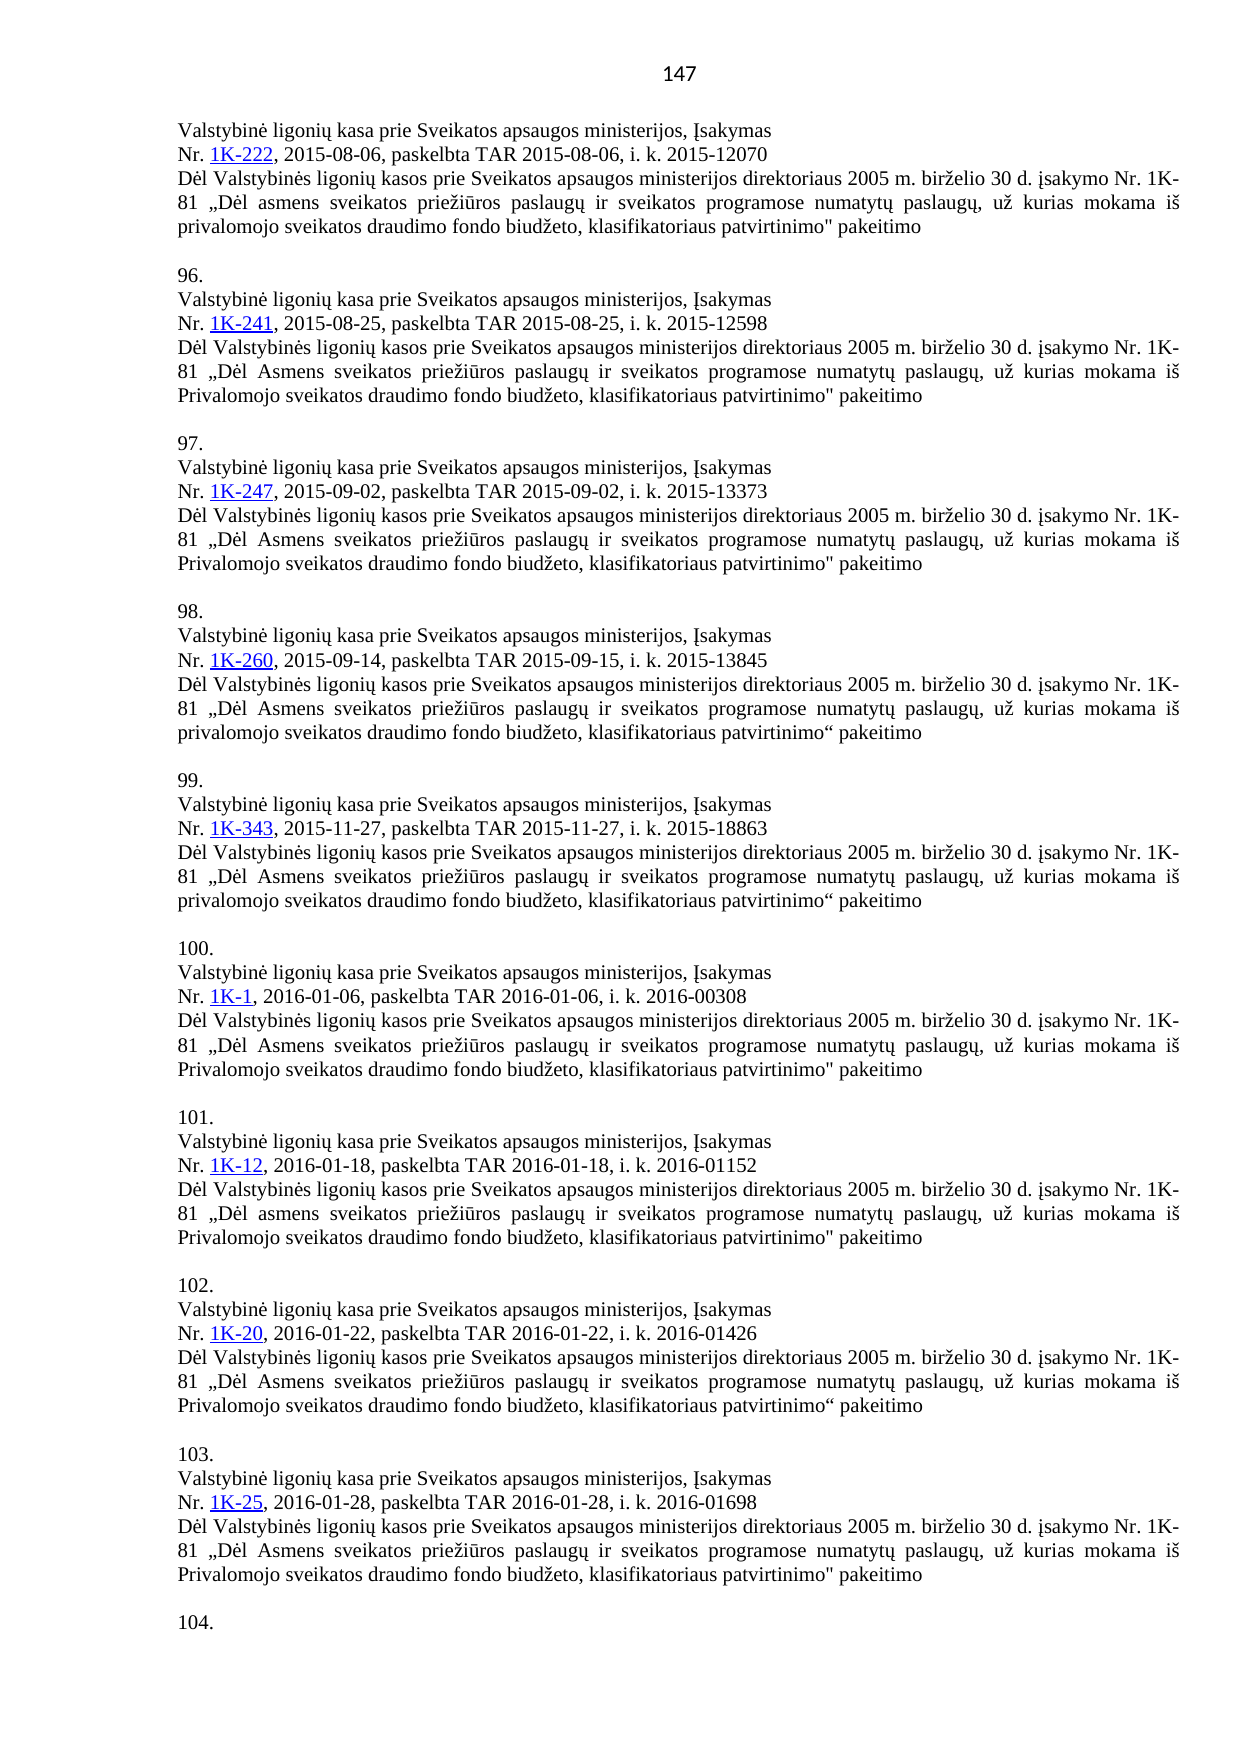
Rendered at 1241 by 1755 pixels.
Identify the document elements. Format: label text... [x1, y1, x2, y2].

text Dėl Valstybinės ligonių kasos prie Sveikatos apsaugos ministerijos direktoriaus 2005 m. birželio 30 d. įsakymo Nr. 1K-81 „Dėl Asmens sveikatos priežiūros paslaugų ir sveikatos programose numatytų paslaugų, už kurias mokama iš Privalomojo sveikatos draudimo fondo biudžeto, klasifikatoriaus patvirtinimo“ pakeitimo [177, 1345, 1181, 1417]
text 97. [177, 431, 1181, 455]
text 103. [177, 1442, 1181, 1466]
text 100. [177, 936, 1181, 960]
text Dėl Valstybinės ligonių kasos prie Sveikatos apsaugos ministerijos direktoriaus 2005 m. birželio 30 d. įsakymo Nr. 1K-81 „Dėl asmens sveikatos priežiūros paslaugų ir sveikatos programose numatytų paslaugų, už kurias mokama iš Privalomojo sveikatos draudimo fondo biudžeto, klasifikatoriaus patvirtinimo" pakeitimo [177, 1177, 1181, 1249]
text Nr. 1K-12, 2016-01-18, paskelbta TAR 2016-01-18, i. k. 2016-01152 [177, 1153, 1181, 1177]
text Valstybinė ligonių kasa prie Sveikatos apsaugos ministerijos, Įsakymas [177, 1129, 1181, 1153]
text Nr. 1K-241, 2015-08-25, paskelbta TAR 2015-08-25, i. k. 2015-12598 [177, 311, 1181, 335]
text Dėl Valstybinės ligonių kasos prie Sveikatos apsaugos ministerijos direktoriaus 2005 m. birželio 30 d. įsakymo Nr. 1K-81 „Dėl Asmens sveikatos priežiūros paslaugų ir sveikatos programose numatytų paslaugų, už kurias mokama iš Privalomojo sveikatos draudimo fondo biudžeto, klasifikatoriaus patvirtinimo" pakeitimo [177, 1514, 1181, 1586]
text Nr. 1K-222, 2015-08-06, paskelbta TAR 2015-08-06, i. k. 2015-12070 [177, 142, 1181, 166]
text Valstybinė ligonių kasa prie Sveikatos apsaugos ministerijos, Įsakymas [177, 1466, 1181, 1490]
text Valstybinė ligonių kasa prie Sveikatos apsaugos ministerijos, Įsakymas [177, 287, 1181, 311]
text 101. [177, 1105, 1181, 1129]
text Nr. 1K-260, 2015-09-14, paskelbta TAR 2015-09-15, i. k. 2015-13845 [177, 647, 1181, 672]
text Nr. 1K-343, 2015-11-27, paskelbta TAR 2015-11-27, i. k. 2015-18863 [177, 816, 1181, 840]
text Valstybinė ligonių kasa prie Sveikatos apsaugos ministerijos, Įsakymas [177, 623, 1181, 647]
text Nr. 1K-247, 2015-09-02, paskelbta TAR 2015-09-02, i. k. 2015-13373 [177, 479, 1181, 503]
text Nr. 1K-25, 2016-01-28, paskelbta TAR 2016-01-28, i. k. 2016-01698 [177, 1490, 1181, 1514]
text Dėl Valstybinės ligonių kasos prie Sveikatos apsaugos ministerijos direktoriaus 2005 m. birželio 30 d. įsakymo Nr. 1K-81 „Dėl Asmens sveikatos priežiūros paslaugų ir sveikatos programose numatytų paslaugų, už kurias mokama iš Privalomojo sveikatos draudimo fondo biudžeto, klasifikatoriaus patvirtinimo" pakeitimo [177, 503, 1181, 575]
text 104. [177, 1610, 1181, 1634]
text 102. [177, 1273, 1181, 1297]
text Valstybinė ligonių kasa prie Sveikatos apsaugos ministerijos, Įsakymas [177, 792, 1181, 816]
text Nr. 1K-1, 2016-01-06, paskelbta TAR 2016-01-06, i. k. 2016-00308 [177, 984, 1181, 1008]
text Dėl Valstybinės ligonių kasos prie Sveikatos apsaugos ministerijos direktoriaus 2005 m. birželio 30 d. įsakymo Nr. 1K-81 „Dėl Asmens sveikatos priežiūros paslaugų ir sveikatos programose numatytų paslaugų, už kurias mokama iš Privalomojo sveikatos draudimo fondo biudžeto, klasifikatoriaus patvirtinimo" pakeitimo [177, 1008, 1181, 1081]
text Dėl Valstybinės ligonių kasos prie Sveikatos apsaugos ministerijos direktoriaus 2005 m. birželio 30 d. įsakymo Nr. 1K-81 „Dėl Asmens sveikatos priežiūros paslaugų ir sveikatos programose numatytų paslaugų, už kurias mokama iš privalomojo sveikatos draudimo fondo biudžeto, klasifikatoriaus patvirtinimo“ pakeitimo [177, 672, 1181, 744]
text Valstybinė ligonių kasa prie Sveikatos apsaugos ministerijos, Įsakymas [177, 455, 1181, 479]
text Valstybinė ligonių kasa prie Sveikatos apsaugos ministerijos, Įsakymas [177, 1297, 1181, 1321]
text 98. [177, 599, 1181, 623]
text Nr. 1K-20, 2016-01-22, paskelbta TAR 2016-01-22, i. k. 2016-01426 [177, 1321, 1181, 1345]
text 99. [177, 768, 1181, 792]
text 96. [177, 262, 1181, 287]
text Valstybinė ligonių kasa prie Sveikatos apsaugos ministerijos, Įsakymas [177, 118, 1181, 142]
text Dėl Valstybinės ligonių kasos prie Sveikatos apsaugos ministerijos direktoriaus 2005 m. birželio 30 d. įsakymo Nr. 1K-81 „Dėl asmens sveikatos priežiūros paslaugų ir sveikatos programose numatytų paslaugų, už kurias mokama iš privalomojo sveikatos draudimo fondo biudžeto, klasifikatoriaus patvirtinimo" pakeitimo [177, 166, 1181, 238]
text Valstybinė ligonių kasa prie Sveikatos apsaugos ministerijos, Įsakymas [177, 960, 1181, 984]
text Dėl Valstybinės ligonių kasos prie Sveikatos apsaugos ministerijos direktoriaus 2005 m. birželio 30 d. įsakymo Nr. 1K-81 „Dėl Asmens sveikatos priežiūros paslaugų ir sveikatos programose numatytų paslaugų, už kurias mokama iš Privalomojo sveikatos draudimo fondo biudžeto, klasifikatoriaus patvirtinimo" pakeitimo [177, 335, 1181, 407]
text Dėl Valstybinės ligonių kasos prie Sveikatos apsaugos ministerijos direktoriaus 2005 m. birželio 30 d. įsakymo Nr. 1K-81 „Dėl Asmens sveikatos priežiūros paslaugų ir sveikatos programose numatytų paslaugų, už kurias mokama iš privalomojo sveikatos draudimo fondo biudžeto, klasifikatoriaus patvirtinimo“ pakeitimo [177, 840, 1181, 912]
